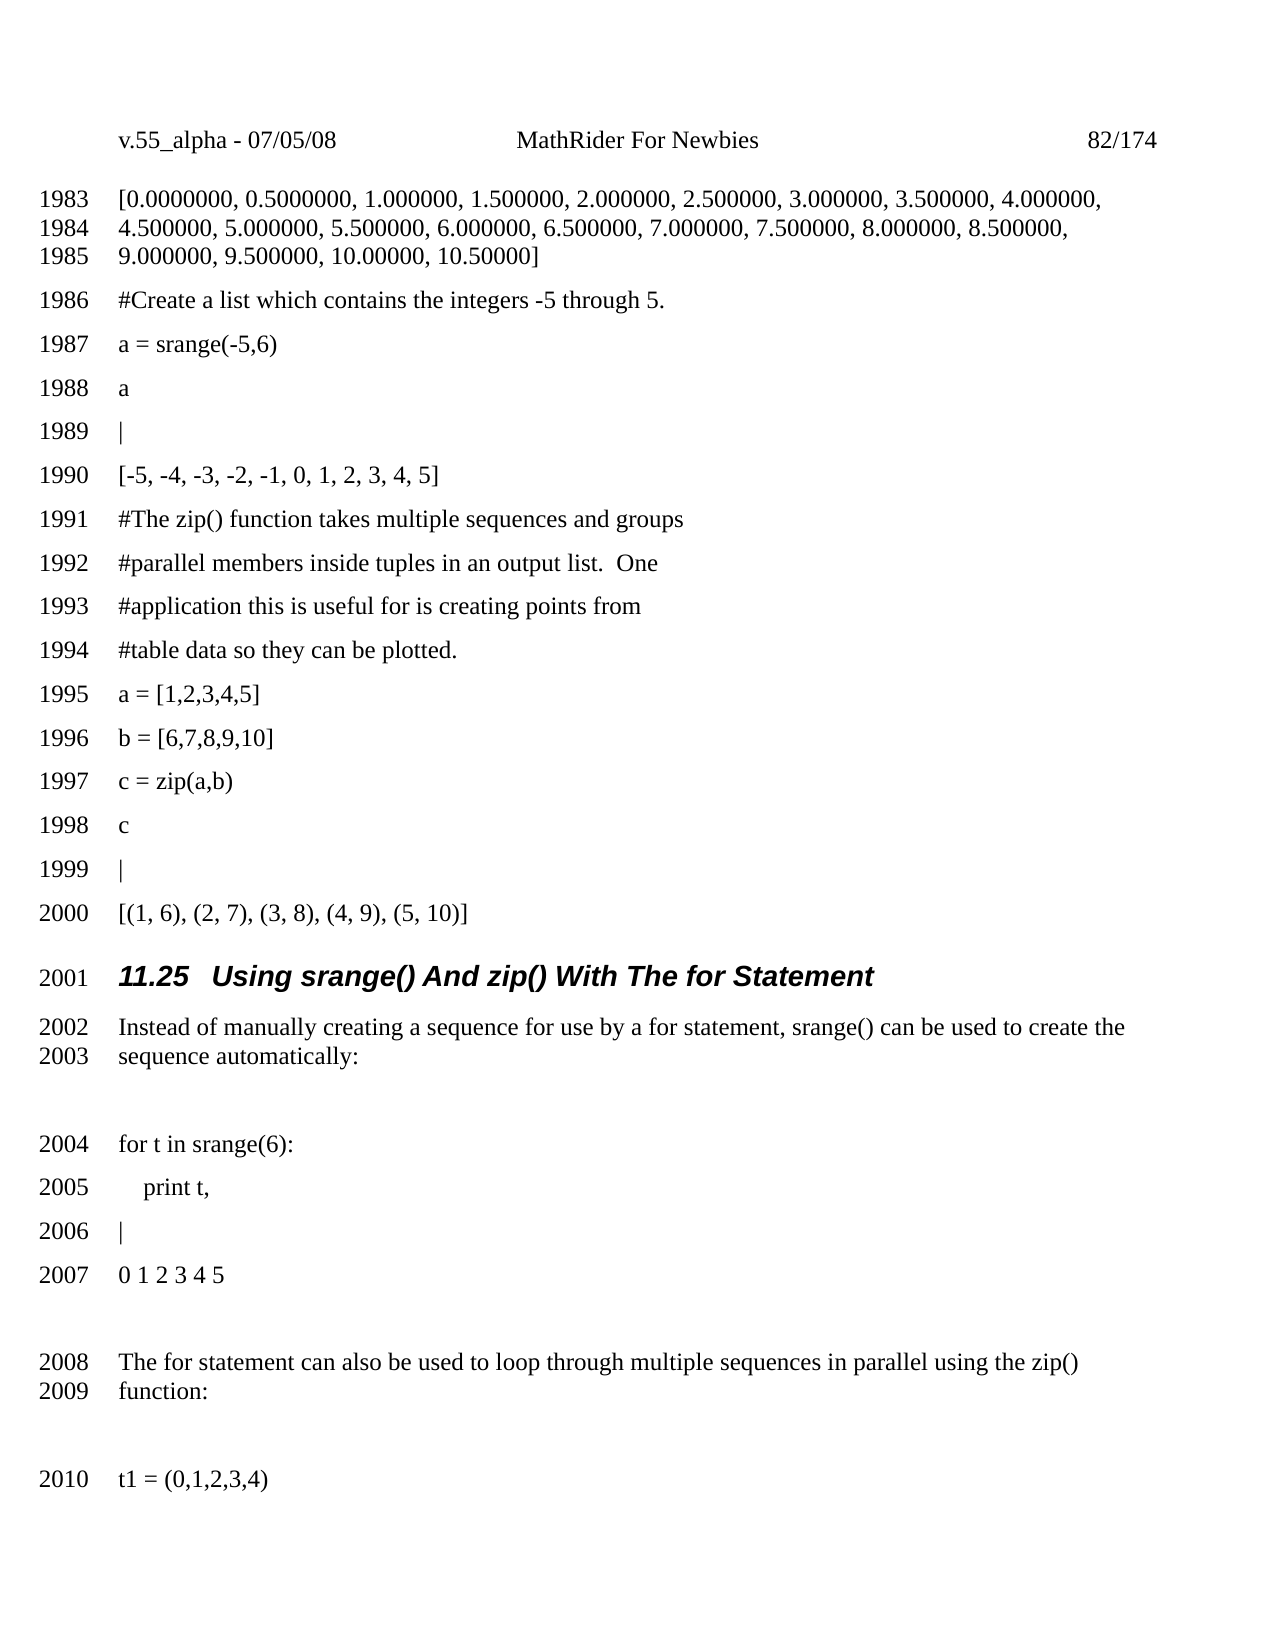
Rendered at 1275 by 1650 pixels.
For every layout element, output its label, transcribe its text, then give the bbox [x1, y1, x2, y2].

text a = [1,2,3,4,5] [118, 679, 1157, 708]
text | [118, 416, 1157, 445]
text for t in srange(6): [118, 1129, 1157, 1157]
text c = zip(a,b) [118, 766, 1157, 795]
text a [118, 373, 1157, 401]
text | [118, 1216, 1157, 1245]
text a = srange(-5,6) [118, 329, 1157, 358]
text #parallel members inside tuples in an output list. One [118, 548, 1157, 576]
text [0.0000000, 0.5000000, 1.000000, 1.500000, 2.000000, 2.500000, 3.000000, 3.500000, 4.000000, 4.500000, 5.000000, 5.500000, 6.000000, 6.500000, 7.000000, 7.500000, 8.000000, 8.500000, 9.000000, 9.500000, 10.00000, 10.50000] [118, 184, 1157, 270]
text #application this is useful for is creating points from [118, 591, 1157, 620]
subtitle Using srange() And zip() With The for Statement [118, 959, 1157, 992]
text #The zip() function takes multiple sequences and groups [118, 504, 1157, 533]
text Instead of manually creating a sequence for use by a for statement, srange() can be used to create the sequence automatically: [118, 1012, 1157, 1070]
text #Create a list which contains the integers -5 through 5. [118, 285, 1157, 314]
text The for statement can also be used to loop through multiple sequences in parallel using the zip() function: [118, 1347, 1157, 1405]
text [-5, -4, -3, -2, -1, 0, 1, 2, 3, 4, 5] [118, 460, 1157, 489]
text #table data so they can be plotted. [118, 635, 1157, 664]
text print t, [118, 1172, 1157, 1201]
text 0 1 2 3 4 5 [118, 1260, 1157, 1289]
text | [118, 854, 1157, 883]
text [(1, 6), (2, 7), (3, 8), (4, 9), (5, 10)] [118, 898, 1157, 926]
text c [118, 810, 1157, 839]
text b = [6,7,8,9,10] [118, 723, 1157, 751]
text t1 = (0,1,2,3,4) [118, 1464, 1157, 1492]
